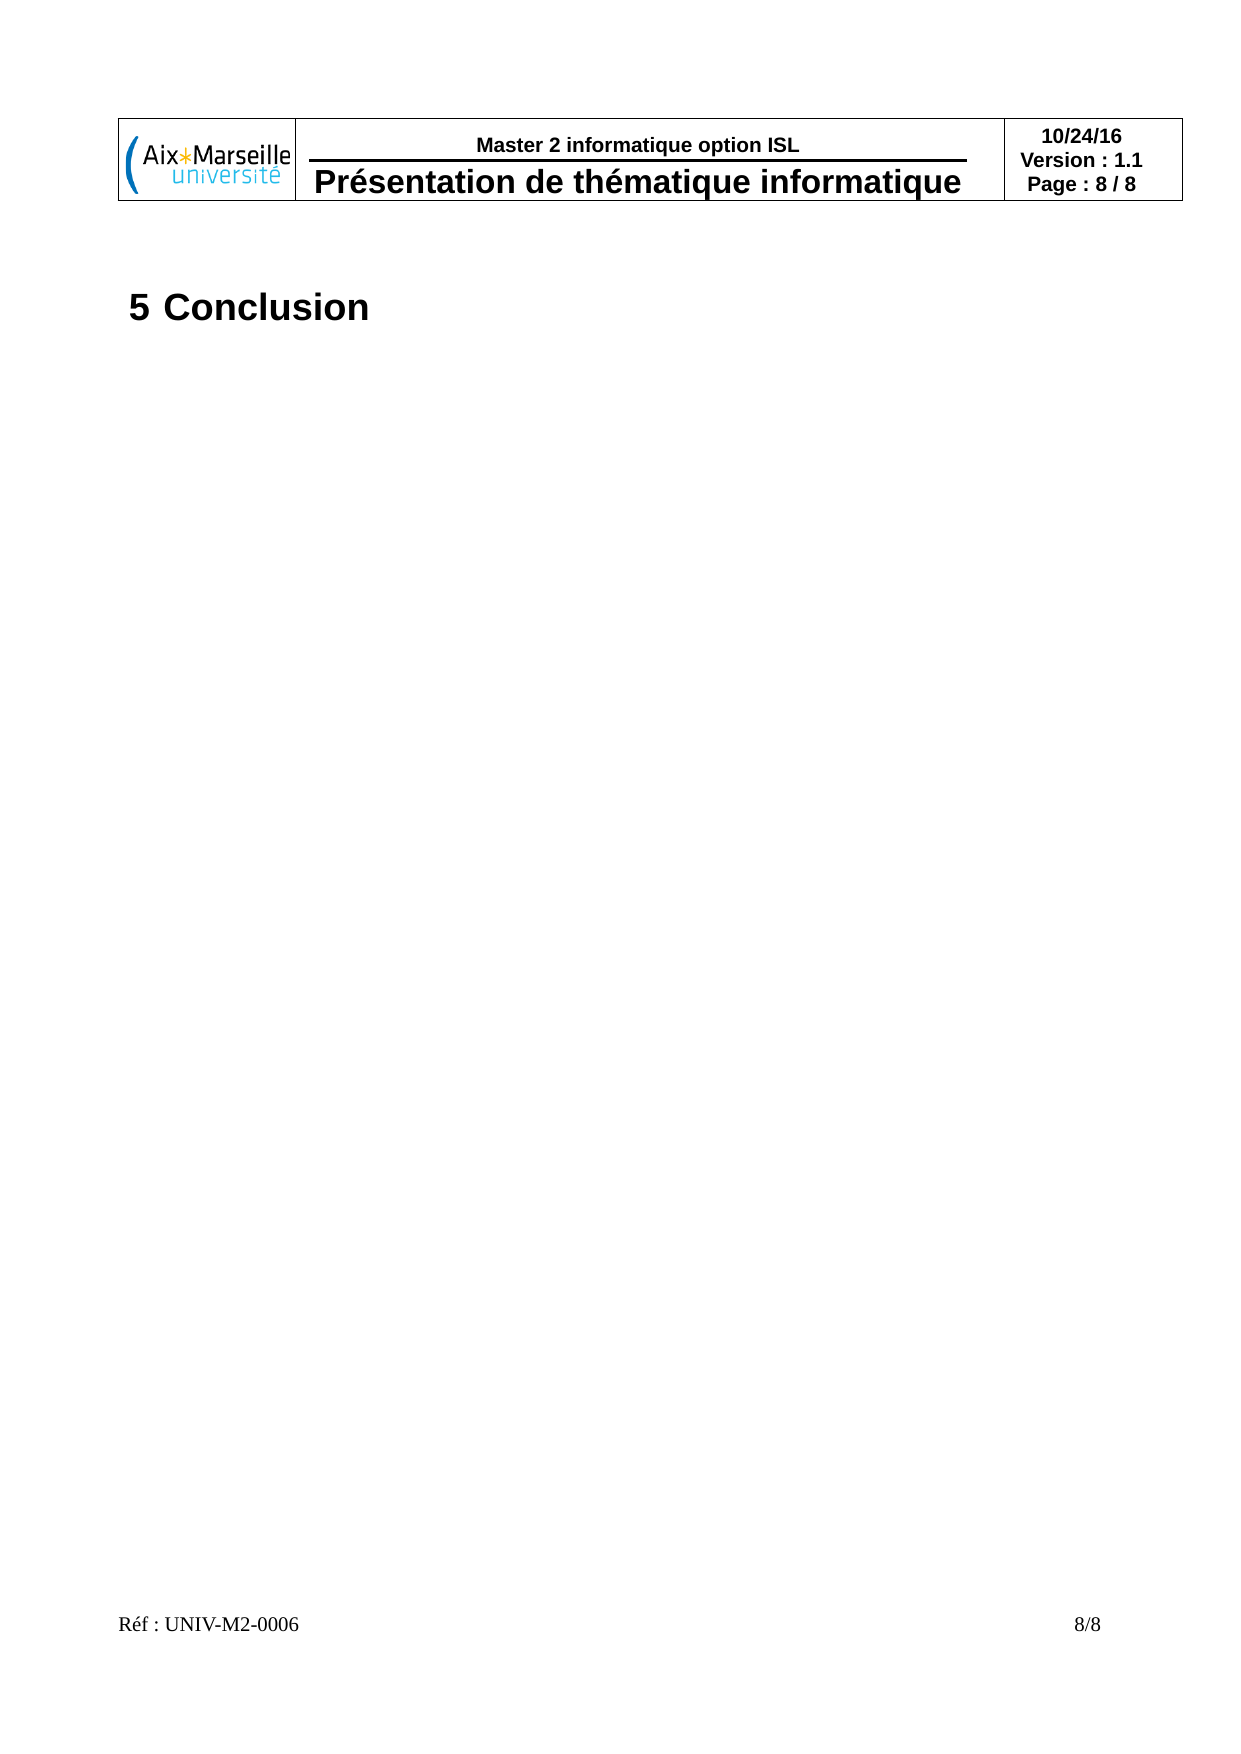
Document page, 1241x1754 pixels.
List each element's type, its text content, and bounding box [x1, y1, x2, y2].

picture [125, 136, 290, 194]
subtitle Conclusion [118, 284, 1122, 328]
